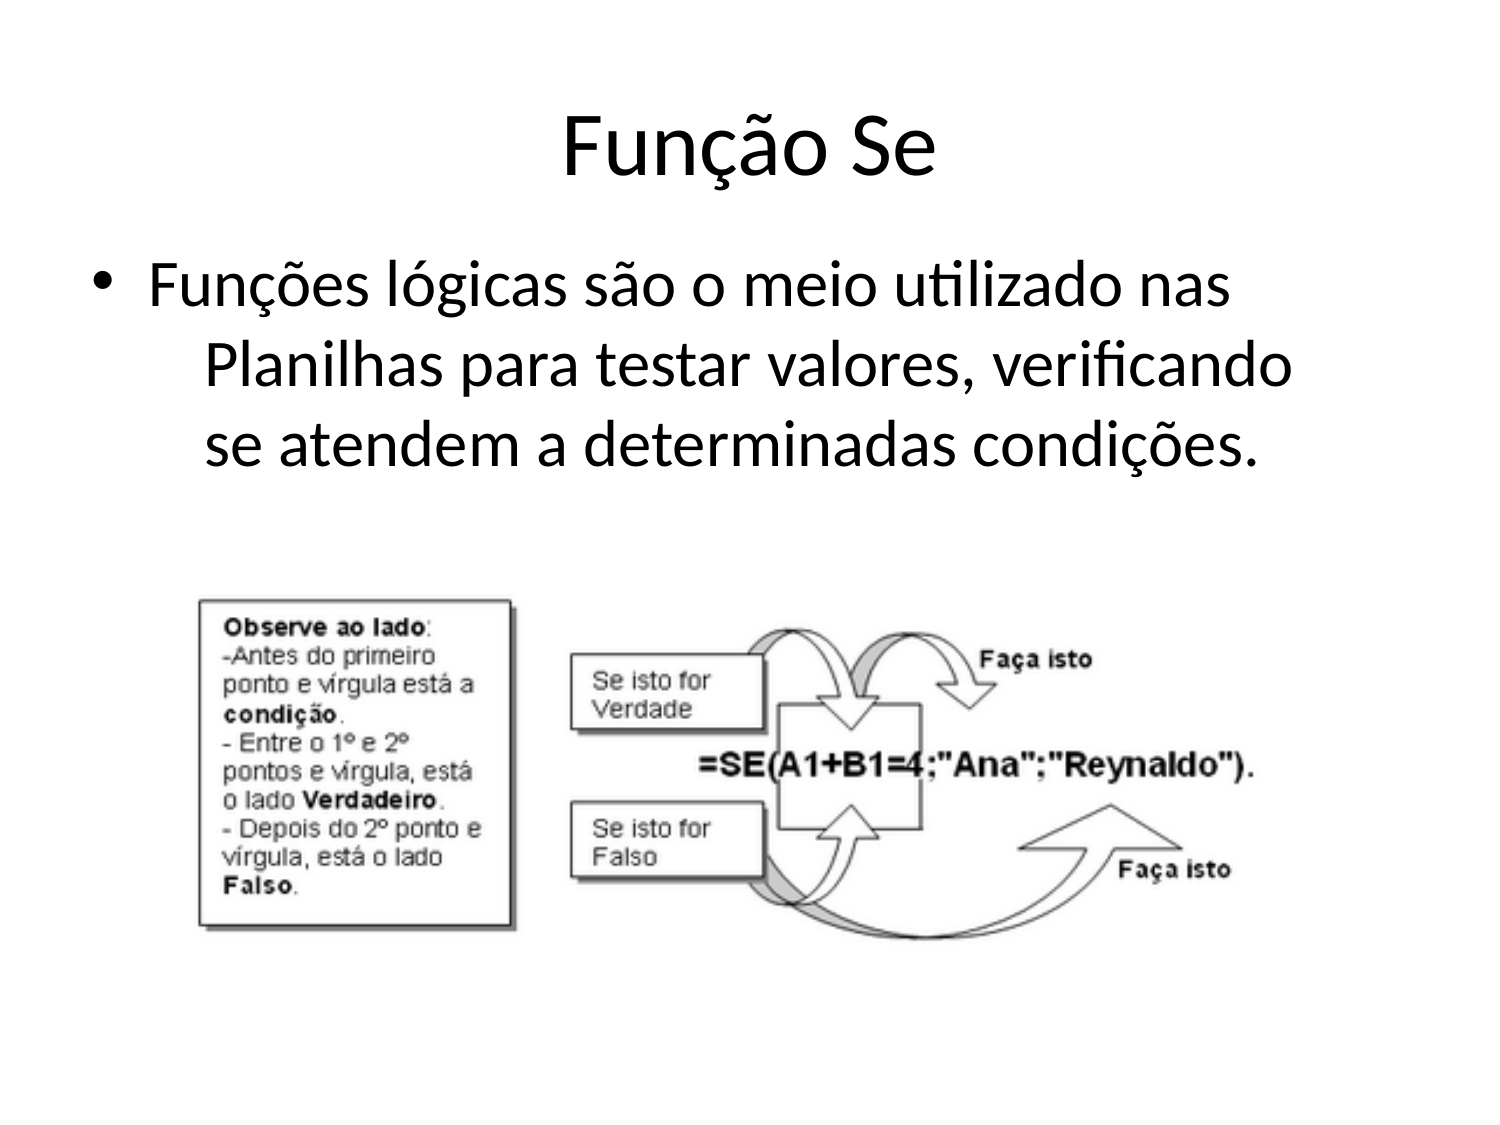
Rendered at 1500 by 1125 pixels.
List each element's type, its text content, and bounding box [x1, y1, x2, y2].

picture [171, 574, 1305, 988]
title Função Se [75, 45, 1426, 233]
list Funções lógicas são o meio utilizado nas Planilhas para testar valores, verificando se atendem a determinadas condições. [76, 231, 1352, 563]
